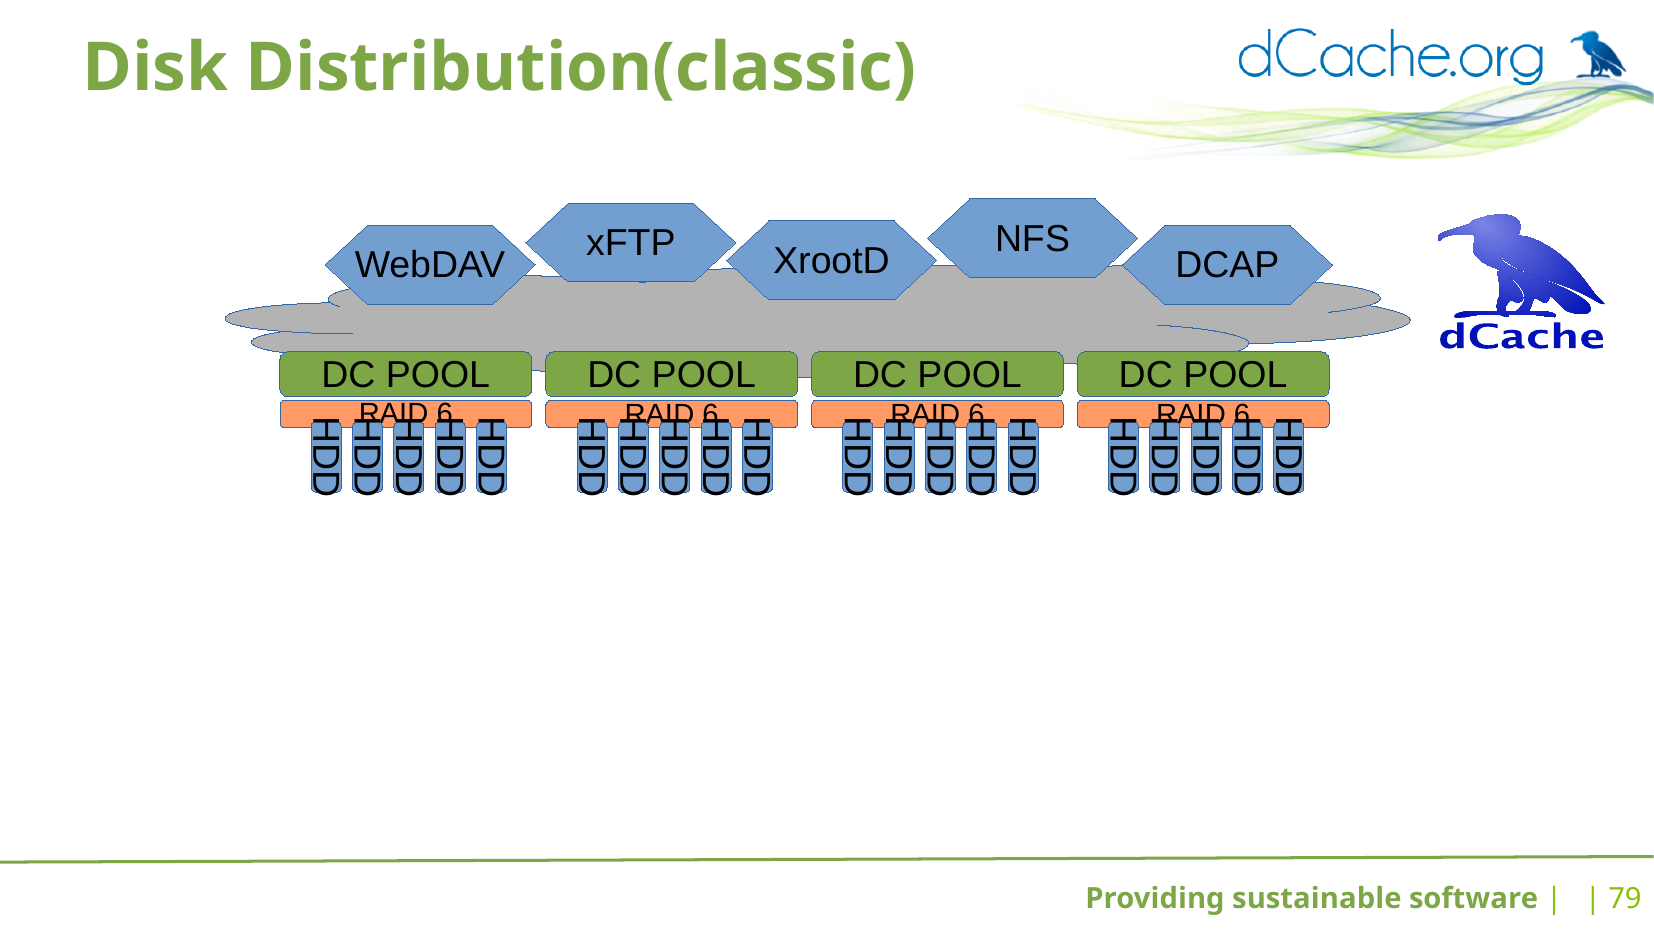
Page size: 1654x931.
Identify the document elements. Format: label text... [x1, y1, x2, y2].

text_box DC POOL [545, 351, 798, 397]
text_box RAID 6 [944, 406, 956, 420]
text_box HDD [1013, 477, 1033, 492]
text_box RAID 6 [382, 417, 395, 428]
picture [1437, 214, 1606, 349]
text_box HDD [925, 422, 956, 493]
text_box HDD [842, 421, 873, 493]
text_box HDD [440, 477, 460, 492]
text_box HDD [311, 422, 342, 493]
text_box HDD [435, 422, 466, 493]
text_box HDD [1191, 422, 1222, 493]
text_box HDD [399, 477, 419, 492]
title Disk Distribution(classic) [82, 27, 1605, 100]
text_box RAID 6 [545, 400, 798, 428]
text_box HDD [357, 477, 377, 492]
text_box HDD [847, 477, 867, 492]
text_box HDD [1149, 422, 1180, 493]
text_box RAID 6 [412, 405, 424, 419]
text_box xFTP [525, 203, 736, 282]
text_box HDD [930, 477, 950, 492]
text_box HDD [1008, 422, 1039, 493]
text_box HDD [577, 422, 608, 493]
text_box HDD [1108, 422, 1139, 493]
text_box RAID 6 [678, 406, 690, 420]
text_box DC POOL [279, 351, 532, 397]
text_box HDD [966, 422, 997, 493]
text_box RAID 6 [648, 418, 661, 428]
text_box HDD [1273, 422, 1304, 493]
text_box XrootD [726, 220, 937, 300]
text_box RAID 6 [914, 418, 927, 428]
text_box HDD [352, 422, 383, 493]
text_box RAID 6 [1209, 406, 1221, 419]
text_box HDD [1196, 477, 1216, 492]
text_box HDD [747, 477, 767, 492]
text_box RAID 6 [811, 400, 1064, 428]
text_box HDD [481, 477, 501, 492]
picture [956, 16, 1654, 169]
text_box HDD [664, 477, 684, 492]
text_box NFS [927, 198, 1138, 278]
text_box HDD [1237, 477, 1257, 492]
text_box RAID 6 [1180, 418, 1193, 428]
text_box DC POOL [1077, 351, 1330, 397]
text_box HDD [701, 422, 732, 493]
text_box HDD [1279, 477, 1299, 492]
text_box HDD [889, 477, 909, 492]
text_box HDD [393, 422, 424, 493]
text_box HDD [618, 422, 649, 493]
text_box HDD [742, 422, 773, 493]
text_box HDD [1232, 422, 1263, 493]
text_box WebDAV [325, 225, 536, 305]
text_box HDD [884, 422, 915, 493]
text_box HDD [1113, 477, 1133, 492]
text_box DC POOL [811, 351, 1064, 397]
text_box HDD [476, 422, 507, 493]
text_box HDD [582, 477, 602, 492]
text_box HDD [706, 477, 726, 492]
text_box DCAP [1122, 225, 1333, 305]
text_box HDD [316, 477, 336, 492]
text_box HDD [623, 477, 643, 492]
text_box HDD [971, 477, 991, 492]
text_box RAID 6 [280, 400, 532, 428]
text_box RAID 6 [1077, 400, 1330, 428]
text_box HDD [1154, 477, 1174, 492]
text_box HDD [659, 422, 690, 493]
text_box [225, 265, 1411, 378]
